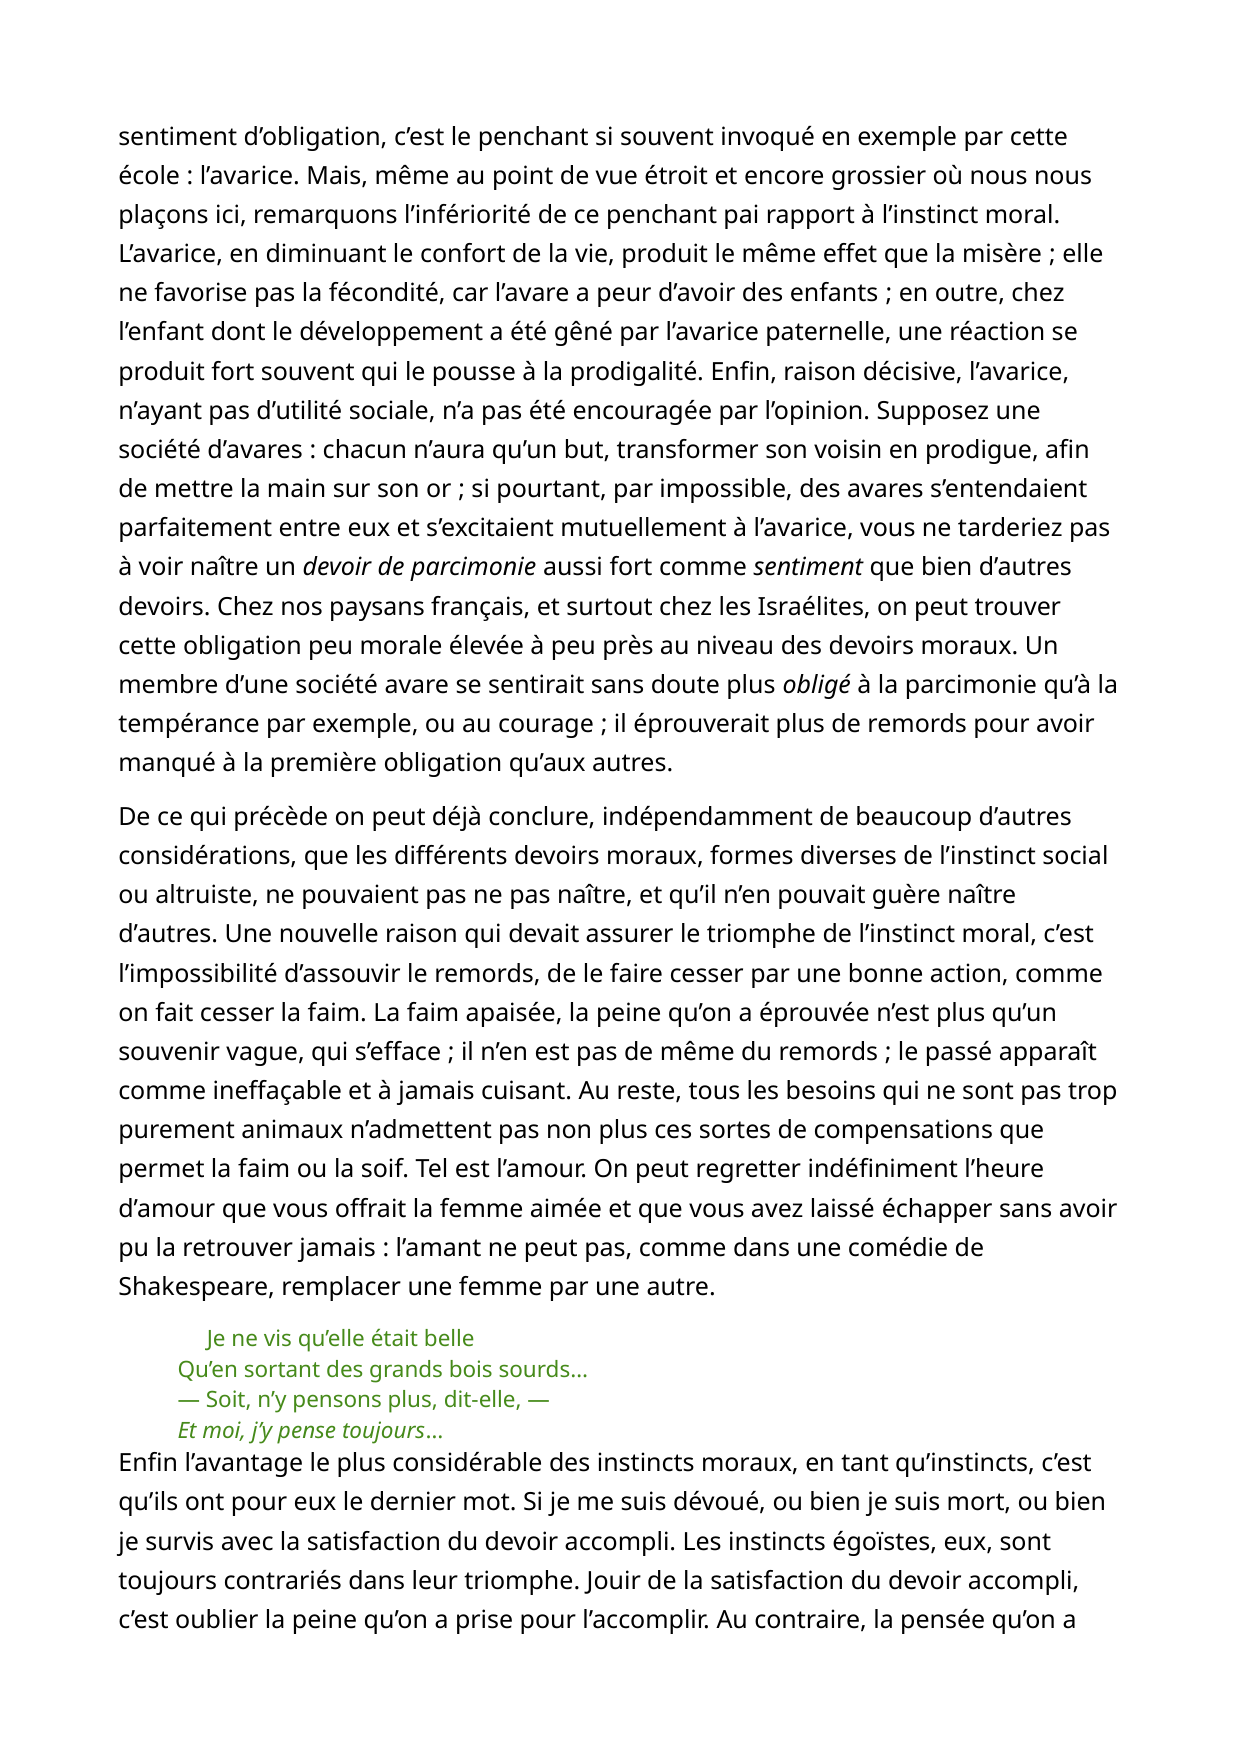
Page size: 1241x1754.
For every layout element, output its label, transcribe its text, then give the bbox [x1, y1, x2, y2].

text De ce qui précède on peut déjà conclure, indépendamment de beaucoup d’autres considérations, que les différents devoirs moraux, formes diverses de l’instinct social ou altruiste, ne pouvaient pas ne pas naître, et qu’il n’en pouvait guère naître d’autres. Une nouvelle raison qui devait assurer le triomphe de l’instinct moral, c’est l’impossibilité d’assouvir le remords, de le faire cesser par une bonne action, comme on fait cesser la faim. La faim apaisée, la peine qu’on a éprouvée n’est plus qu’un souvenir vague, qui s’efface ; il n’en est pas de même du remords ; le passé apparaît comme ineffaçable et à jamais cuisant. Au reste, tous les besoins qui ne sont pas trop purement animaux n’admettent pas non plus ces sortes de compensations que permet la faim ou la soif. Tel est l’amour. On peut regretter indéfiniment l’heure d’amour que vous offrait la femme aimée et que vous avez laissé échapper sans avoir pu la retrouver jamais : l’amant ne peut pas, comme dans une comédie de Shakespeare, remplacer une femme par une autre. [118, 798, 1122, 1303]
text Enfin l’avantage le plus considérable des instincts moraux, en tant qu’instincts, c’est qu’ils ont pour eux le dernier mot. Si je me suis dévoué, ou bien je suis mort, ou bien je survis avec la satisfaction du devoir accompli. Les instincts égoïstes, eux, sont toujours contrariés dans leur triomphe. Jouir de la satisfaction du devoir accompli, c’est oublier la peine qu’on a prise pour l’accomplir. Au contraire, la pensée qu’on a [118, 1445, 1122, 1636]
text sentiment d’obligation, c’est le penchant si souvent invoqué en exemple par cette école : l’avarice. Mais, même au point de vue étroit et encore grossier où nous nous plaçons ici, remarquons l’infériorité de ce penchant pai rapport à l’instinct moral. L’avarice, en diminuant le confort de la vie, produit le même effet que la misère ; elle ne favorise pas la fécondité, car l’avare a peur d’avoir des enfants ; en outre, chez l’enfant dont le développement a été gêné par l’avarice paternelle, une réaction se produit fort souvent qui le pousse à la prodigalité. Enfin, raison décisive, l’avarice, n’ayant pas d’utilité sociale, n’a pas été encouragée par l’opinion. Supposez une société d’avares : chacun n’aura qu’un but, transformer son voisin en prodigue, afin de mettre la main sur son or ; si pourtant, par impossible, des avares s’entendaient parfaitement entre eux et s’excitaient mutuellement à l’avarice, vous ne tarderiez pas à voir naître un devoir de parcimonie aussi fort comme sentiment que bien d’autres devoirs. Chez nos paysans français, et surtout chez les Israélites, on peut trouver cette obligation peu morale élevée à peu près au niveau des devoirs moraux. Un membre d’une société avare se sentirait sans doute plus obligé à la parcimonie qu’à la tempérance par exemple, ou au courage ; il éprouverait plus de remords pour avoir manqué à la première obligation qu’aux autres. [118, 118, 1122, 779]
text Je ne vis qu’elle était belle Qu’en sortant des grands bois sourds… — Soit, n’y pensons plus, dit-elle, — Et moi, j’y pense toujours… [177, 1322, 1122, 1445]
